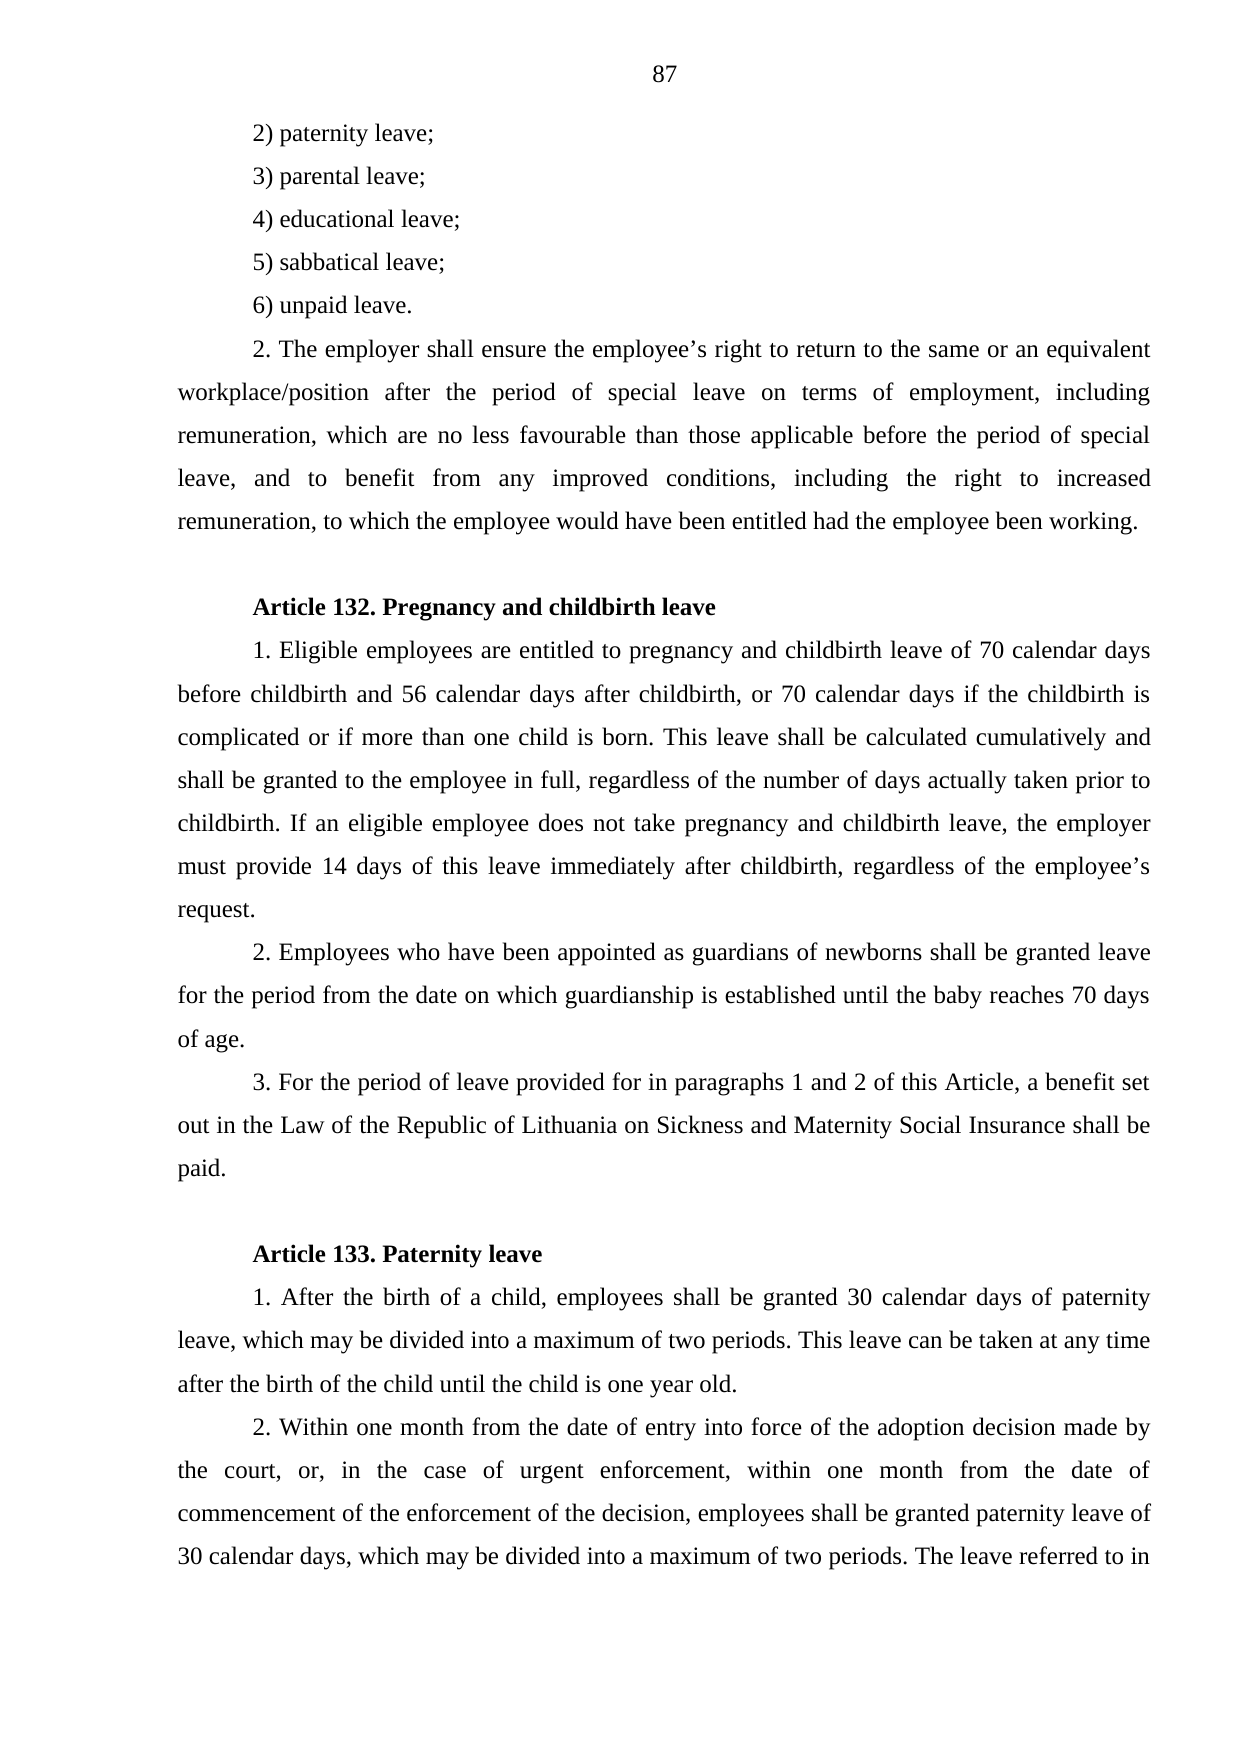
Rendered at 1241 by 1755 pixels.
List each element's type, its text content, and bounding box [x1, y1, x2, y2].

text 1. Eligible employees are entitled to pregnancy and childbirth leave of 70 calendar days before childbirth and 56 calendar days after childbirth, or 70 calendar days if the childbirth is complicated or if more than one child is born. This leave shall be calculated cumulatively and shall be granted to the employee in full, regardless of the number of days actually taken prior to childbirth. If an eligible employee does not take pregnancy and childbirth leave, the employer must provide 14 days of this leave immediately after childbirth, regardless of the employee’s request. [177, 636, 1152, 923]
text 2. Employees who have been appointed as guardians of newborns shall be granted leave for the period from the date on which guardianship is established until the baby reaches 70 days of age. [177, 937, 1152, 1052]
text 5) sabbatical leave; [177, 247, 1152, 276]
text 4) educational leave; [177, 204, 1152, 233]
text Article 132. Pregnancy and childbirth leave [177, 592, 1152, 621]
text 2. Within one month from the date of entry into force of the adoption decision made by the court, or, in the case of urgent enforcement, within one month from the date of commencement of the enforcement of the decision, employees shall be granted paternity leave of 30 calendar days, which may be divided into a maximum of two periods. The leave referred to in [177, 1412, 1152, 1570]
text 2) paternity leave; [177, 118, 1152, 147]
text 1. After the birth of a child, employees shall be granted 30 calendar days of paternity leave, which may be divided into a maximum of two periods. This leave can be taken at any time after the birth of the child until the child is one year old. [177, 1282, 1152, 1397]
text 2. The employer shall ensure the employee’s right to return to the same or an equivalent workplace/position after the period of special leave on terms of employment, including remuneration, which are no less favourable than those applicable before the period of special leave, and to benefit from any improved conditions, including the right to increased remuneration, to which the employee would have been entitled had the employee been working. [177, 334, 1152, 535]
text 6) unpaid leave. [177, 291, 1152, 319]
text Article 133. Paternity leave [177, 1239, 1152, 1268]
text 3) parental leave; [177, 161, 1152, 190]
text 3. For the period of leave provided for in paragraphs 1 and 2 of this Article, a benefit set out in the Law of the Republic of Lithuania on Sickness and Maternity Social Insurance shall be paid. [177, 1067, 1152, 1182]
